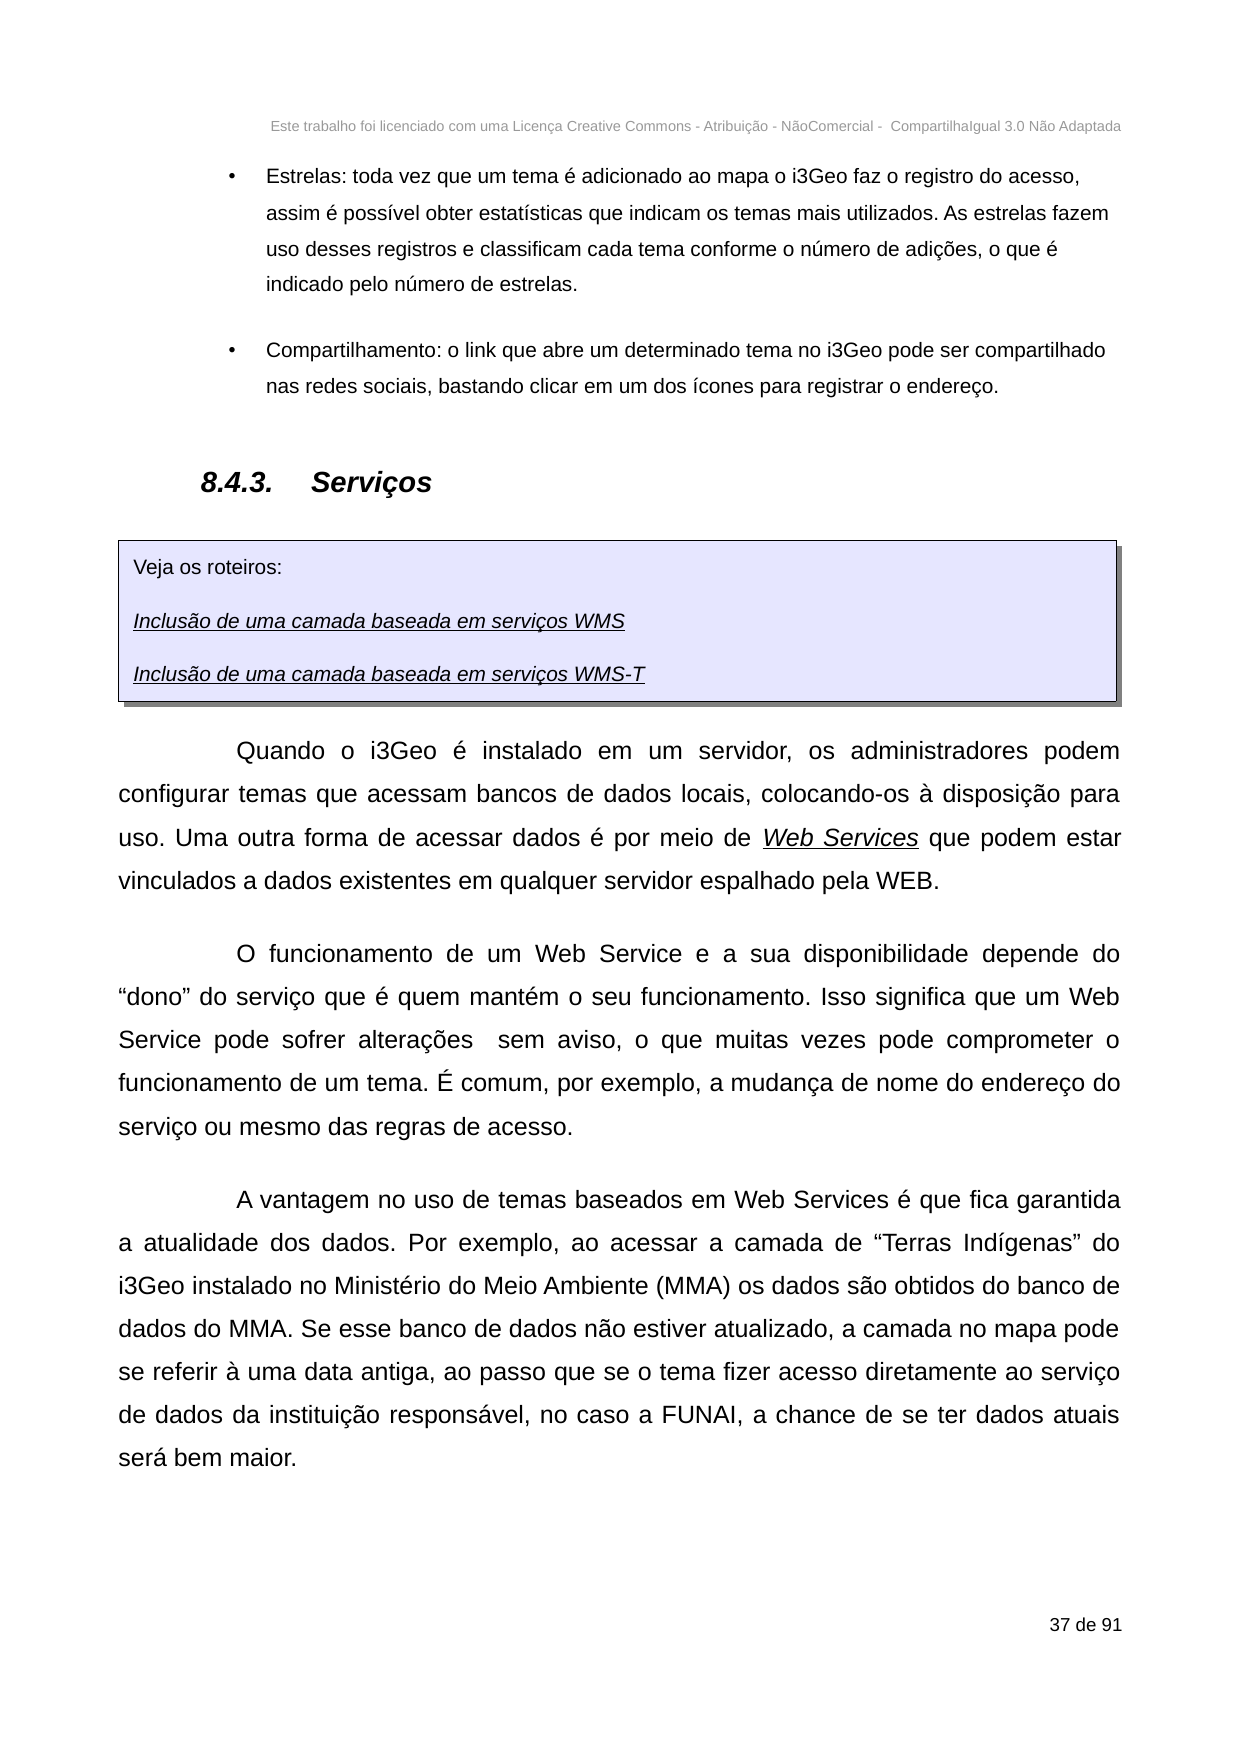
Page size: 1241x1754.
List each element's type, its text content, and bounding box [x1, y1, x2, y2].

text Inclusão de uma camada baseada em serviços WMS [119, 594, 1116, 633]
subtitle Serviços [163, 465, 1122, 499]
list Estrelas: toda vez que um tema é adicionado ao mapa o i3Geo faz o registro do acesso, assim é possível obter estatísticas que indicam os temas mais utilizados. As estrelas fazem uso desses registros e classificam cada tema conforme o número de adições, o que é indicado pelo número de estrelas. [228, 164, 1122, 296]
text O funcionamento de um Web Service e a sua disponibilidade depende do “dono” do serviço que é quem mantém o seu funcionamento. Isso significa que um Web Service pode sofrer alterações sem aviso, o que muitas vezes pode comprometer o funcionamento de um tema. É comum, por exemplo, a mudança de nome do endereço do serviço ou mesmo das regras de acesso. [118, 939, 1122, 1140]
text Inclusão de uma camada baseada em serviços WMS-T [119, 647, 1116, 701]
text Quando o i3Geo é instalado em um servidor, os administradores podem configurar temas que acessam bancos de dados locais, colocando-os à disposição para uso. Uma outra forma de acessar dados é por meio de Web Services que podem estar vinculados a dados existentes em qualquer servidor espalhado pela WEB. [118, 736, 1122, 894]
text A vantagem no uso de temas baseados em Web Services é que fica garantida a atualidade dos dados. Por exemplo, ao acessar a camada de “Terras Indígenas” do i3Geo instalado no Ministério do Meio Ambiente (MMA) os dados são obtidos do banco de dados do MMA. Se esse banco de dados não estiver atualizado, a camada no mapa pode se referir à uma data antiga, ao passo que se o tema fizer acesso diretamente ao serviço de dados da instituição responsável, no caso a FUNAI, a chance de se ter dados atuais será bem maior. [118, 1185, 1122, 1472]
list Compartilhamento: o link que abre um determinado tema no i3Geo pode ser compartilhado nas redes sociais, bastando clicar em um dos ícones para registrar o endereço. [228, 338, 1122, 398]
text Veja os roteiros: [119, 541, 1116, 579]
